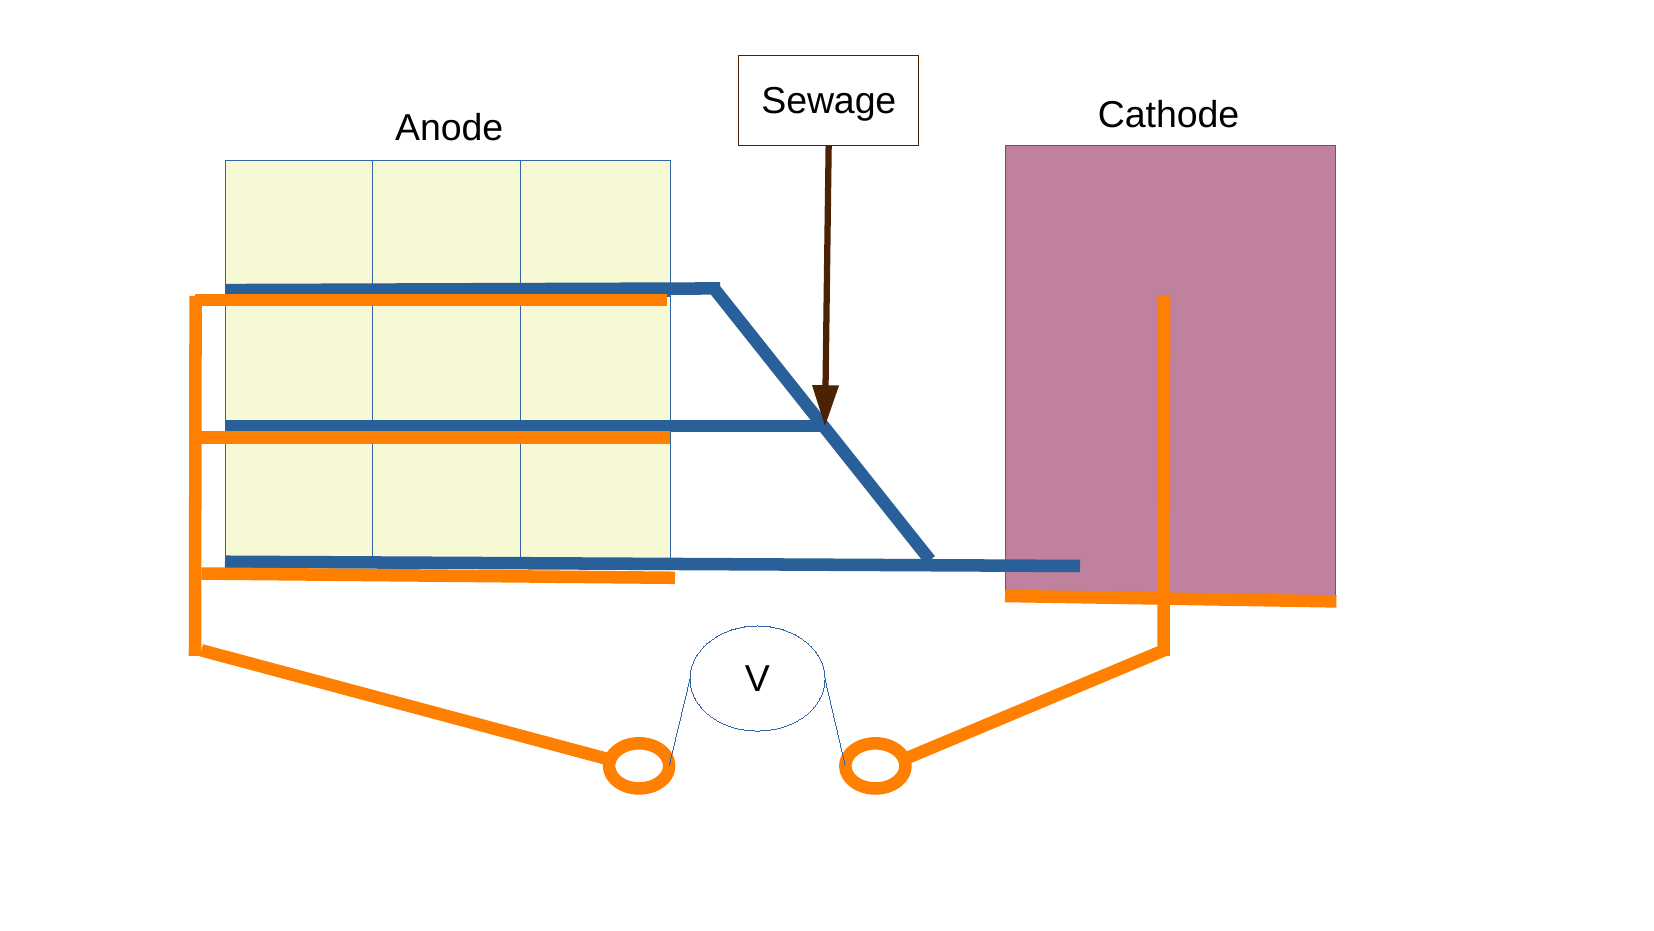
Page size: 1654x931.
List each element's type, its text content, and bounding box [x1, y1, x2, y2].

text_box [225, 160, 671, 283]
text_box [225, 295, 671, 420]
text_box V [690, 625, 826, 732]
text_box Cathode [1083, 86, 1255, 144]
text_box Sewage [738, 55, 919, 146]
text_box [1005, 145, 1336, 595]
text_box [225, 432, 671, 557]
text_box Anode [380, 99, 519, 156]
